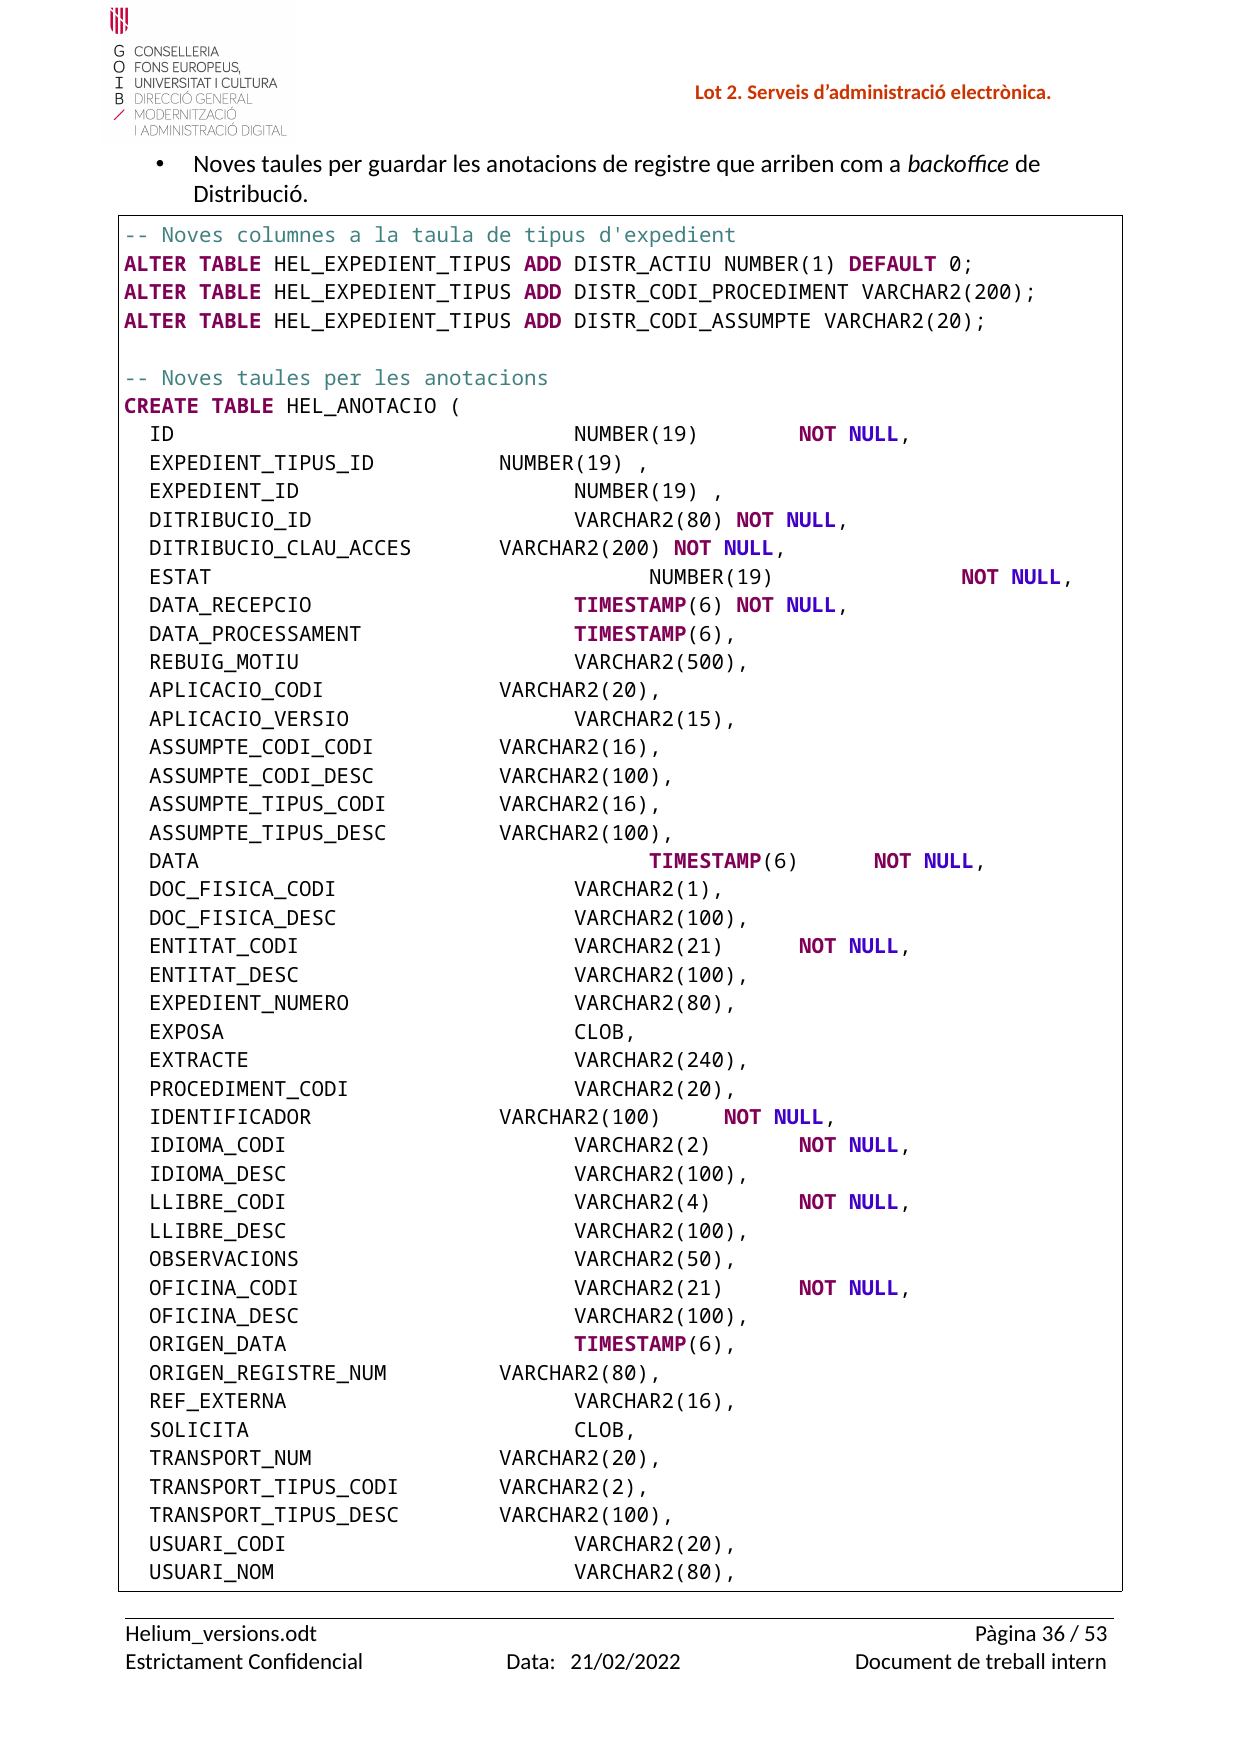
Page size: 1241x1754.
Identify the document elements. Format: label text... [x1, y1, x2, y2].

list Noves taules per guardar les anotacions de registre que arriben com a backoffice de Distribució. [156, 148, 1122, 209]
picture [100, 0, 297, 144]
table_header -- Noves columnes a la taula de tipus d'expedient ALTER TABLE HEL_EXPEDIENT_TIPUS ADD DISTR_ACTIU NUMBER(1) DEFAULT 0; ALTER TABLE HEL_EXPEDIENT_TIPUS ADD DISTR_CODI_PROCEDIMENT VARCHAR2(200); ALTER TABLE HEL_EXPEDIENT_TIPUS ADD DISTR_CODI_ASSUMPTE VARCHAR2(20); -- Noves taules per les anotacions CREATE TABLE HEL_ANOTACIO ( ID NUMBER(19) NOT NULL, EXPEDIENT_TIPUS_ID NUMBER(19) , EXPEDIENT_ID NUMBER(19) , DITRIBUCIO_ID VARCHAR2(80) NOT NULL, DITRIBUCIO_CLAU_ACCES VARCHAR2(200) NOT NULL, ESTAT NUMBER(19) NOT NULL, DATA_RECEPCIO TIMESTAMP(6) NOT NULL, DATA_PROCESSAMENT TIMESTAMP(6), REBUIG_MOTIU VARCHAR2(500), APLICACIO_CODI VARCHAR2(20), APLICACIO_VERSIO VARCHAR2(15), ASSUMPTE_CODI_CODI VARCHAR2(16), ASSUMPTE_CODI_DESC VARCHAR2(100), ASSUMPTE_TIPUS_CODI VARCHAR2(16), ASSUMPTE_TIPUS_DESC VARCHAR2(100), DATA TIMESTAMP(6) NOT NULL, DOC_FISICA_CODI VARCHAR2(1), DOC_FISICA_DESC VARCHAR2(100), ENTITAT_CODI VARCHAR2(21) NOT NULL, ENTITAT_DESC VARCHAR2(100), EXPEDIENT_NUMERO VARCHAR2(80), EXPOSA CLOB, EXTRACTE VARCHAR2(240), PROCEDIMENT_CODI VARCHAR2(20), IDENTIFICADOR VARCHAR2(100) NOT NULL, IDIOMA_CODI VARCHAR2(2) NOT NULL, IDIOMA_DESC VARCHAR2(100), LLIBRE_CODI VARCHAR2(4) NOT NULL, LLIBRE_DESC VARCHAR2(100), OBSERVACIONS VARCHAR2(50), OFICINA_CODI VARCHAR2(21) NOT NULL, OFICINA_DESC VARCHAR2(100), ORIGEN_DATA TIMESTAMP(6), ORIGEN_REGISTRE_NUM VARCHAR2(80), REF_EXTERNA VARCHAR2(16), SOLICITA CLOB, TRANSPORT_NUM VARCHAR2(20), TRANSPORT_TIPUS_CODI VARCHAR2(2), TRANSPORT_TIPUS_DESC VARCHAR2(100), USUARI_CODI VARCHAR2(20), USUARI_NOM VARCHAR2(80), [119, 216, 1122, 1591]
